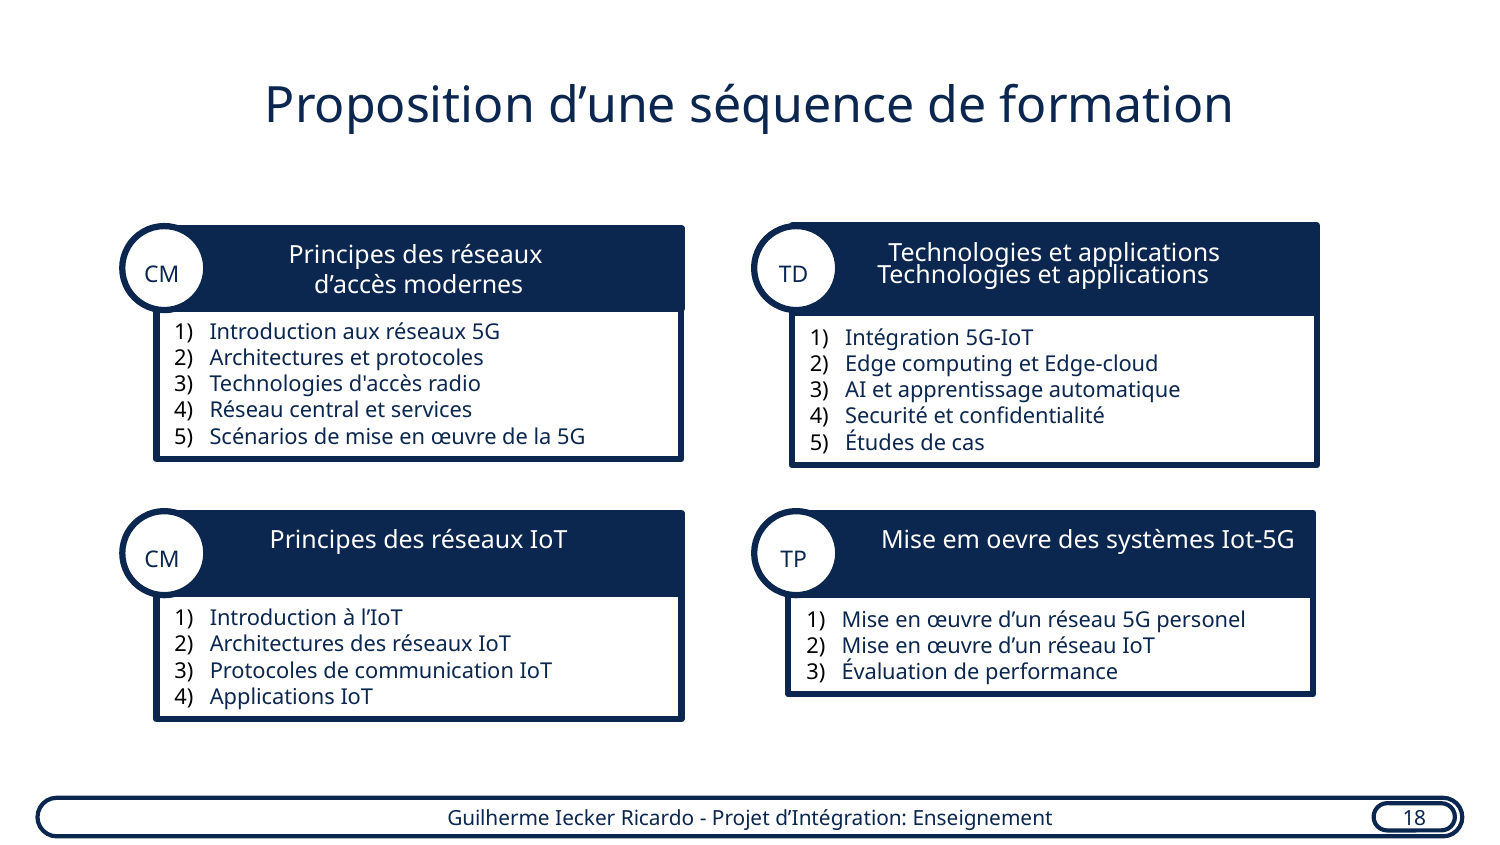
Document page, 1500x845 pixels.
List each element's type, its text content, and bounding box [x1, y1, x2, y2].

text_box Intégration 5G-IoT Edge computing et Edge-cloud AI et apprentissage automatique Securité et confidentialité Études de cas [791, 312, 1317, 465]
text_box [130, 578, 199, 596]
text_box [126, 226, 207, 291]
text_box Principes des réseaux IoT [174, 513, 682, 595]
text_box Mise en œuvre d’un réseau 5G personel Mise en œuvre d’un réseau IoT Évaluation de performance [788, 595, 1314, 695]
text_box TP [756, 535, 832, 578]
text_box [762, 293, 830, 311]
title Proposition d’une séquence de formation [0, 57, 1500, 213]
text_box 18 [1373, 803, 1455, 831]
text_box CM [124, 250, 200, 293]
text_box Principes des réseaux d’accès modernes [174, 228, 682, 310]
text_box [130, 293, 199, 311]
text_box Introduction aux réseaux 5G Architectures et protocoles Technologies d'accès radio Réseau central et services Scénarios de mise en œuvre de la 5G [156, 310, 682, 460]
text_box [126, 511, 207, 576]
text_box Technologies et applications [862, 249, 1245, 295]
text_box Mise em oevre des systèmes Iot-5G [806, 513, 1314, 595]
text_box Introduction à l’IoT Architectures des réseaux IoT Protocoles de communication IoT Applications IoT [156, 595, 682, 720]
text_box [758, 226, 839, 290]
text_box Technologies et applications [791, 225, 1317, 312]
text_box [762, 578, 831, 596]
text_box TD [756, 250, 832, 293]
text_box CM [124, 535, 200, 578]
text_box [758, 511, 839, 576]
text_box Guilherme Iecker Ricardo - Projet d’Intégration: Enseignement [37, 797, 1463, 837]
